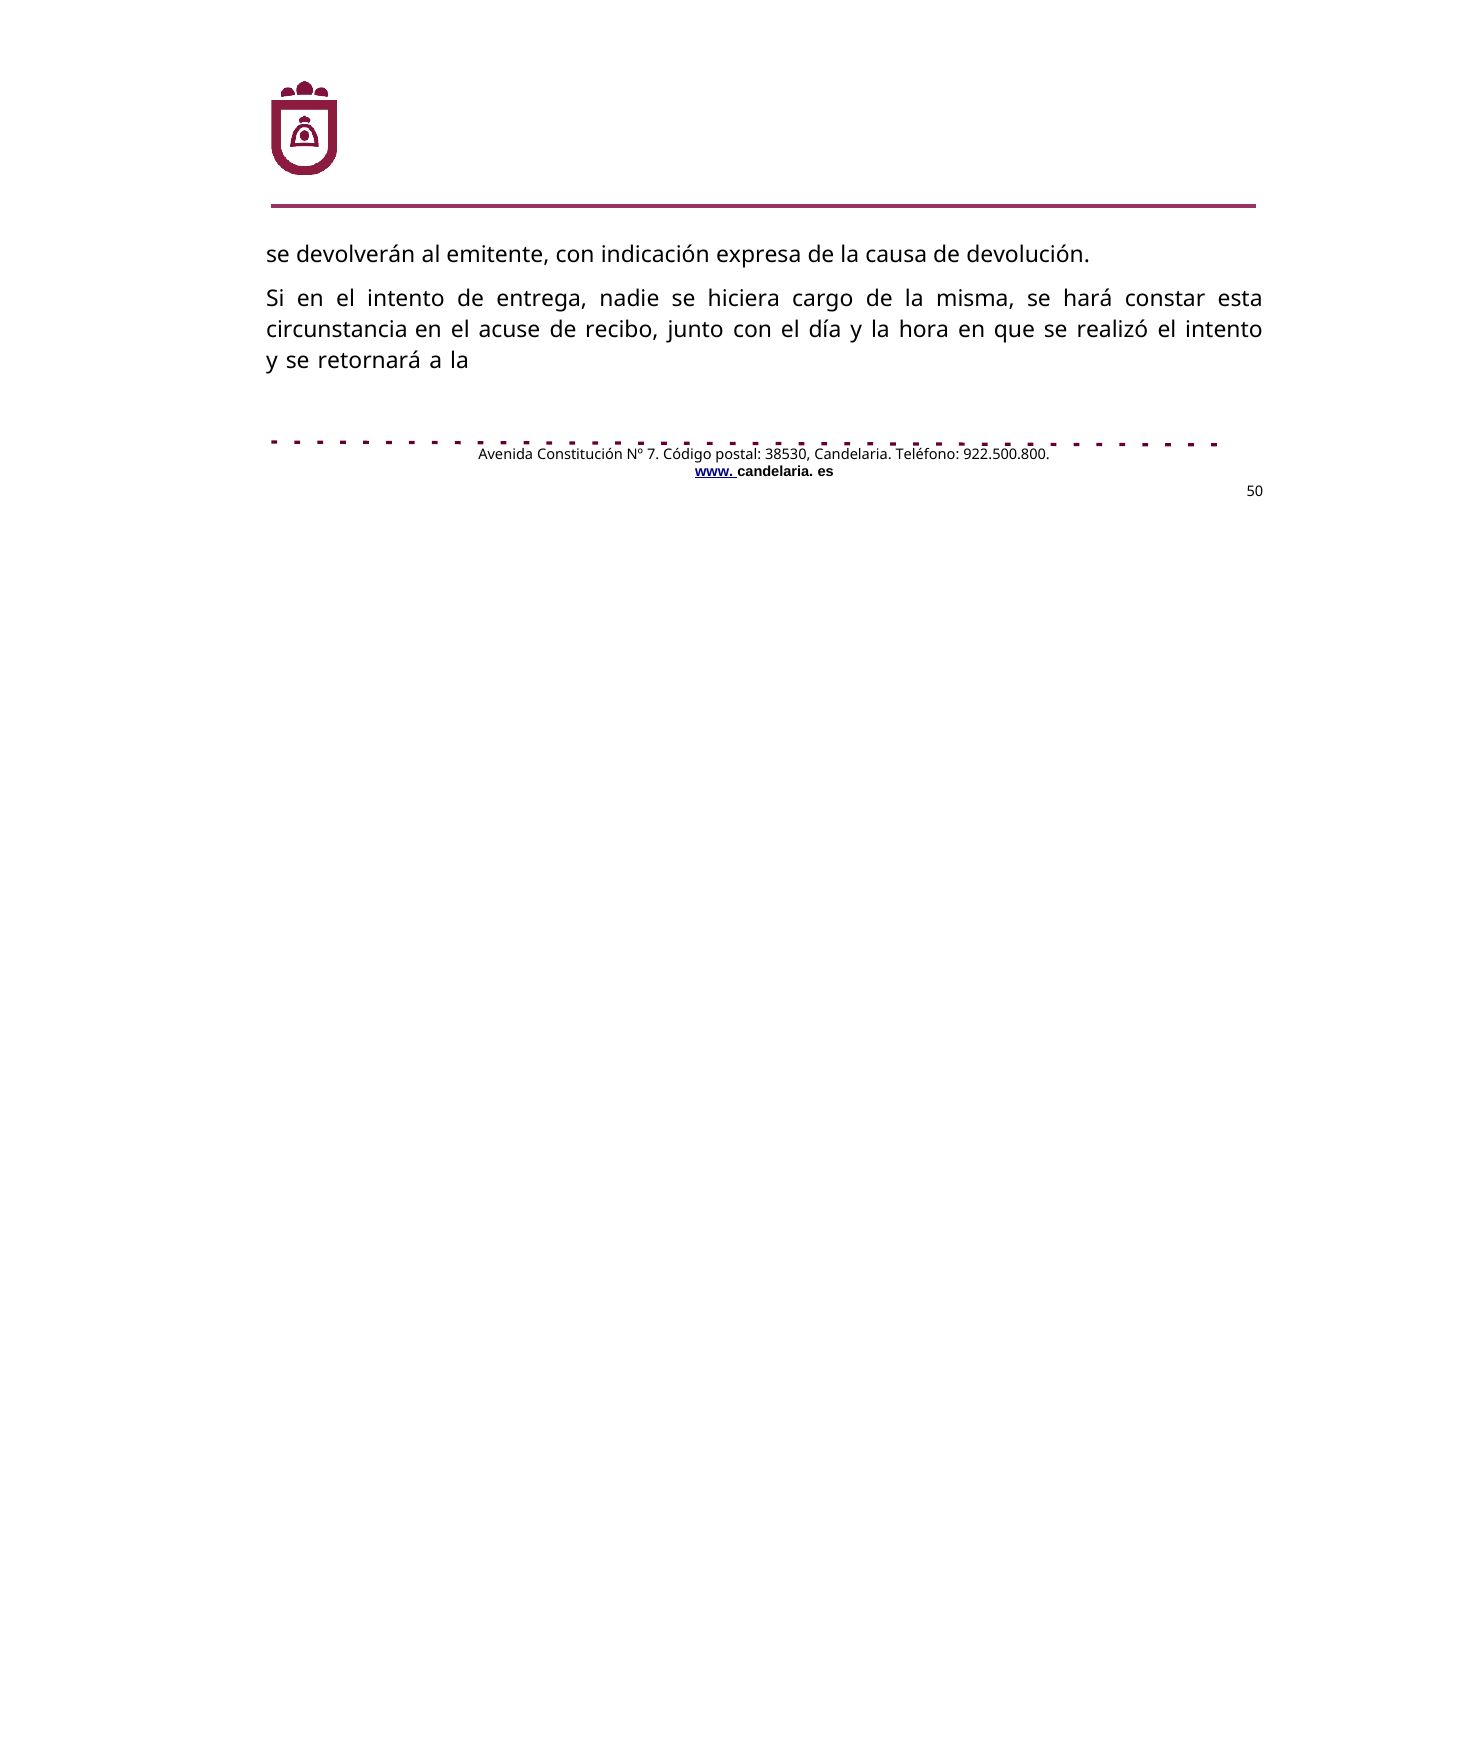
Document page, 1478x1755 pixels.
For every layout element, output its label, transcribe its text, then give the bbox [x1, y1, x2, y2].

text 50 [37, 480, 1263, 500]
text Avenida Constitución Nº 7. Código postal: 38530, Candelaria. Teléfono: 922.500.800. [408, 441, 1120, 463]
text www. candelaria. es [408, 463, 1120, 480]
text se devolverán al emitente, con indicación expresa de la causa de devolución. [266, 238, 1263, 269]
text Si en el intento de entrega, nadie se hiciera cargo de la misma, se hará constar esta circunstancia en el acuse de recibo, junto con el día y la hora en que se realizó el intento y se retornará a la [266, 282, 1263, 376]
